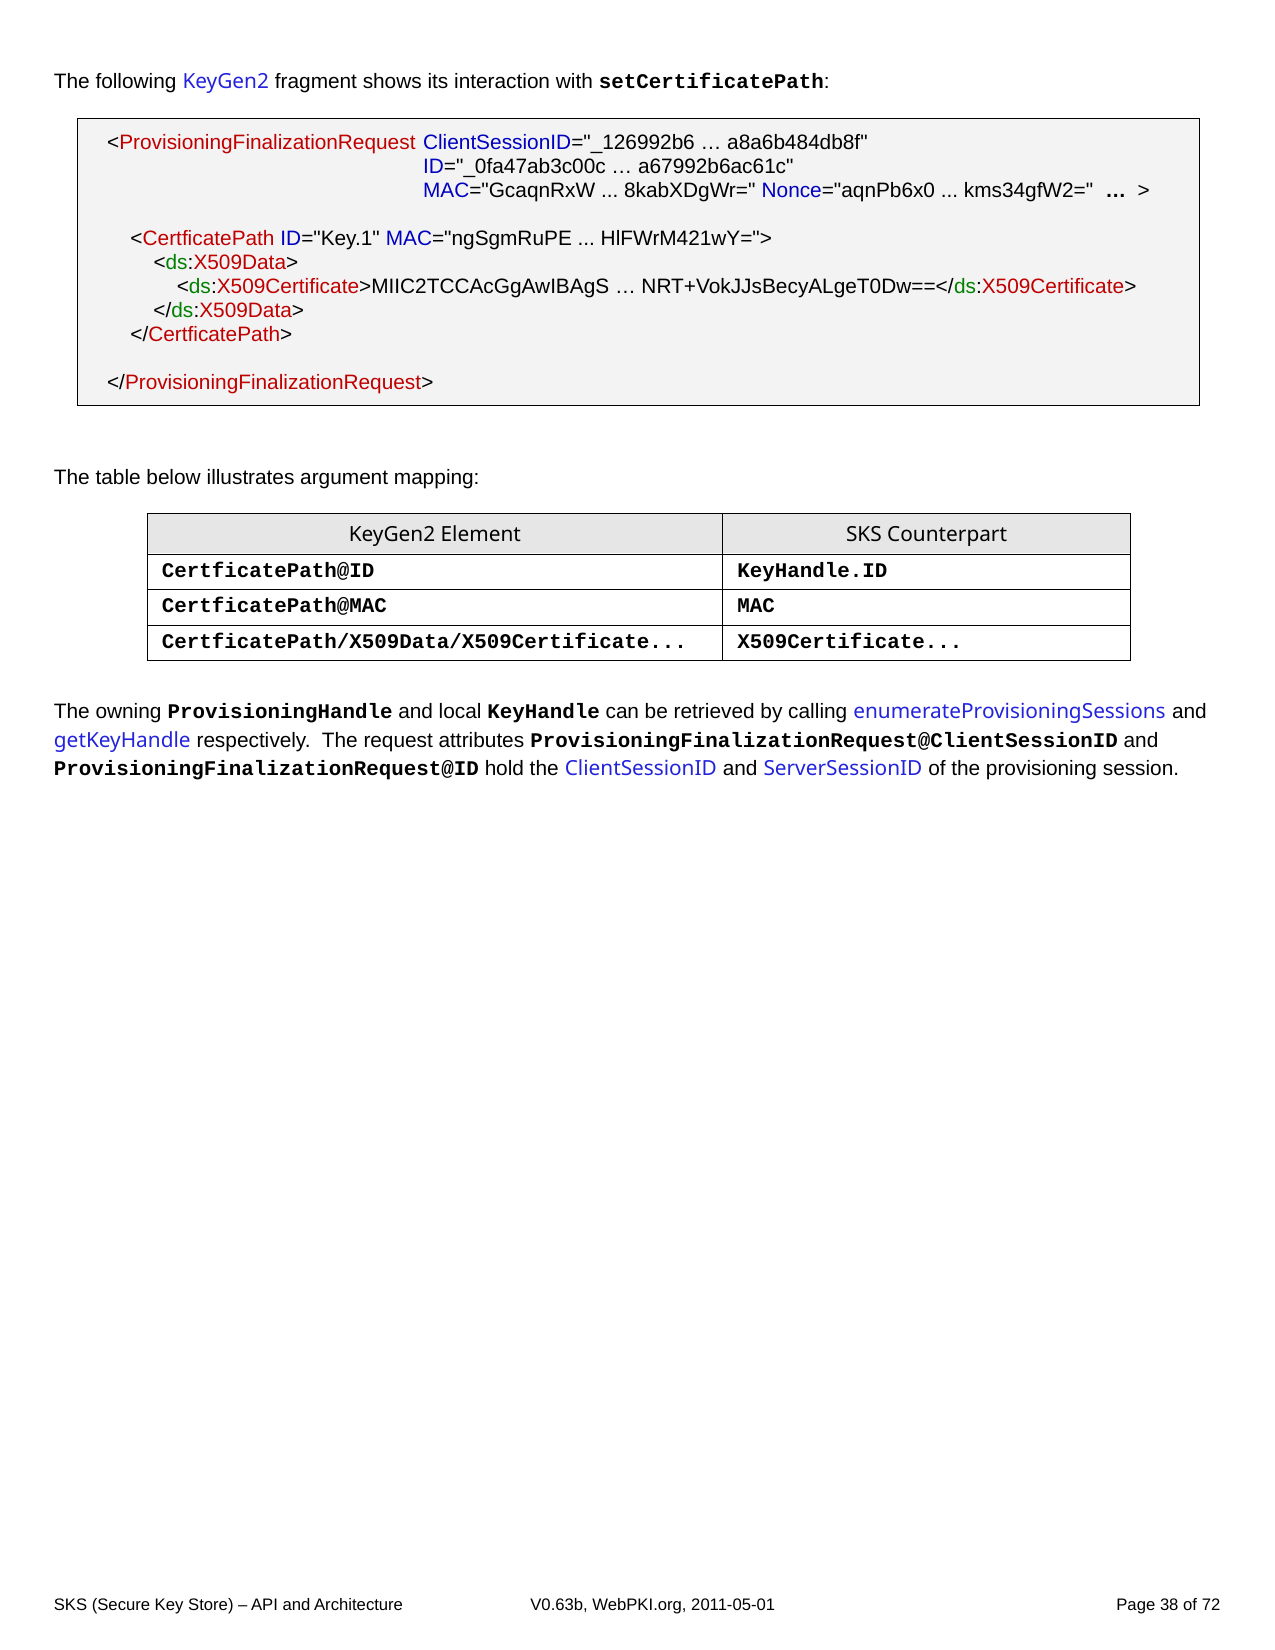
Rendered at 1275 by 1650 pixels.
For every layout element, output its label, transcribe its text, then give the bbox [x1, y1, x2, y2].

table_cell CertficatePath@ID [148, 555, 722, 589]
table_cell CertficatePath/X509Data/X509Certificate... [148, 626, 722, 660]
text The following KeyGen2 fragment shows its interaction with setCertificatePath: [54, 66, 1221, 118]
table_cell MAC [723, 590, 1130, 625]
table_cell CertficatePath@MAC [148, 590, 722, 625]
table_cell X509Certificate... [723, 626, 1130, 660]
text The table below illustrates argument mapping: [54, 465, 1221, 513]
table_header SKS Counterpart [723, 514, 1130, 553]
table_header <ProvisioningFinalizationRequest ClientSessionID="_126992b6 … a8a6b484db8f" ID="_0fa47ab3c00c … a67992b6ac61c" MAC="GcaqnRxW ... 8kabXDgWr=" Nonce="aqnPb6x0 ... kms34gfW2=" … > <CertficatePath ID="Key.1" MAC="ngSgmRuPE ... HlFWrM421wY="> <ds:X509Data> <ds:X509Certificate>MIIC2TCCAcGgAwIBAgS … NRT+VokJJsBecyALgeT0Dw==</ds:X509Certificate> </ds:X509Data> </CertficatePath> </ProvisioningFinalizationRequest> [78, 119, 1199, 405]
table_header KeyGen2 Element [148, 514, 722, 553]
table_cell KeyHandle.ID [723, 555, 1130, 589]
text The owning ProvisioningHandle and local KeyHandle can be retrieved by calling enumerateProvisioningSessions and getKeyHandle respectively. The request attributes ProvisioningFinalizationRequest@ClientSessionID and ProvisioningFinalizationRequest@ID hold the ClientSessionID and ServerSessionID of the provisioning session. [54, 696, 1221, 782]
